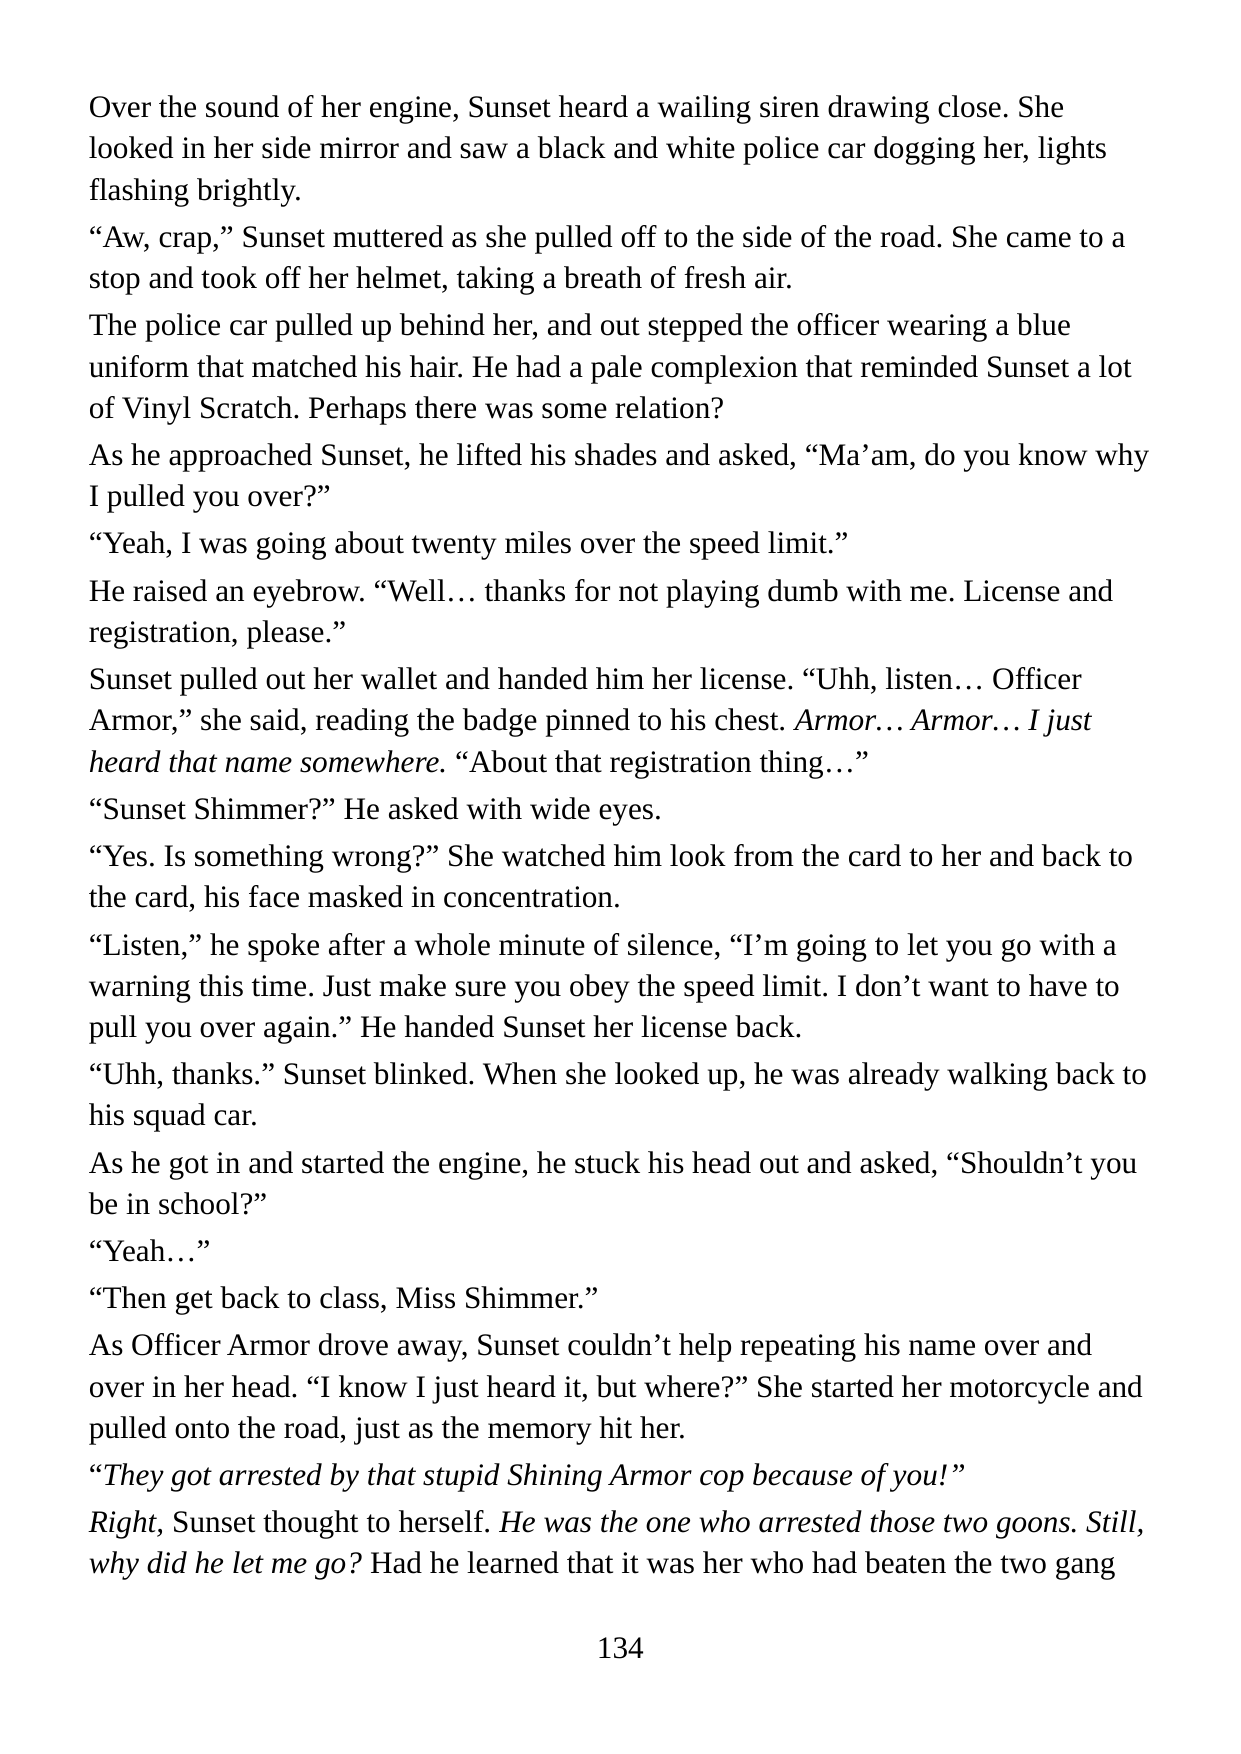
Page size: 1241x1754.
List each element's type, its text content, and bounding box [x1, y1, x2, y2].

text The police car pulled up behind her, and out stepped the officer wearing a blue uniform that matched his hair. He had a pale complexion that reminded Sunset a lot of Vinyl Scratch. Perhaps there was some relation? [88, 307, 1152, 425]
text “Yeah, I was going about twenty miles over the speed limit.” [88, 525, 1152, 561]
text As he approached Sunset, he lifted his shades and asked, “Ma’am, do you know why I pulled you over?” [88, 436, 1152, 513]
text Over the sound of her engine, Sunset heard a wailing siren drawing close. She looked in her side mirror and saw a black and white police car dogging her, lights flashing brightly. [88, 88, 1152, 207]
text “Yes. Is something wrong?” She watched him look from the card to her and back to the card, his face masked in concentration. [88, 837, 1152, 914]
text “They got arrested by that stupid Shining Armor cop because of you!” [88, 1456, 1152, 1492]
text Sunset pulled out her wallet and handed him her license. “Uhh, listen… Officer Armor,” she said, reading the badge pinned to his chest. Armor… Armor… I just heard that name somewhere. “About that registration thing…” [88, 660, 1152, 779]
text As he got in and started the engine, he stuck his head out and asked, “Shouldn’t you be in school?” [88, 1144, 1152, 1221]
text “Uhh, thanks.” Sunset blinked. When she looked up, he was already walking back to his squad car. [88, 1055, 1152, 1133]
text “Yeah…” [88, 1232, 1152, 1268]
text He raised an eyebrow. “Well… thanks for not playing dumb with me. License and registration, please.” [88, 572, 1152, 649]
text “Sunset Shimmer?” He asked with wide eyes. [88, 790, 1152, 826]
text Right, Sunset thought to herself. He was the one who arrested those two goons. Still, why did he let me go? Had he learned that it was her who had beaten the two gang [88, 1503, 1152, 1581]
text “Listen,” he spoke after a whole minute of silence, “I’m going to let you go with a warning this time. Just make sure you obey the speed limit. I don’t want to have to pull you over again.” He handed Sunset her license back. [88, 926, 1152, 1044]
text “Then get back to class, Miss Shimmer.” [88, 1279, 1152, 1315]
text As Officer Armor drove away, Sunset couldn’t help repeating his name over and over in her head. “I know I just heard it, but where?” She started her motorcycle and pulled onto the road, just as the memory hit her. [88, 1327, 1152, 1445]
text “Aw, crap,” Sunset muttered as she pulled off to the side of the road. She came to a stop and took off her helmet, taking a breath of fresh air. [88, 218, 1152, 295]
